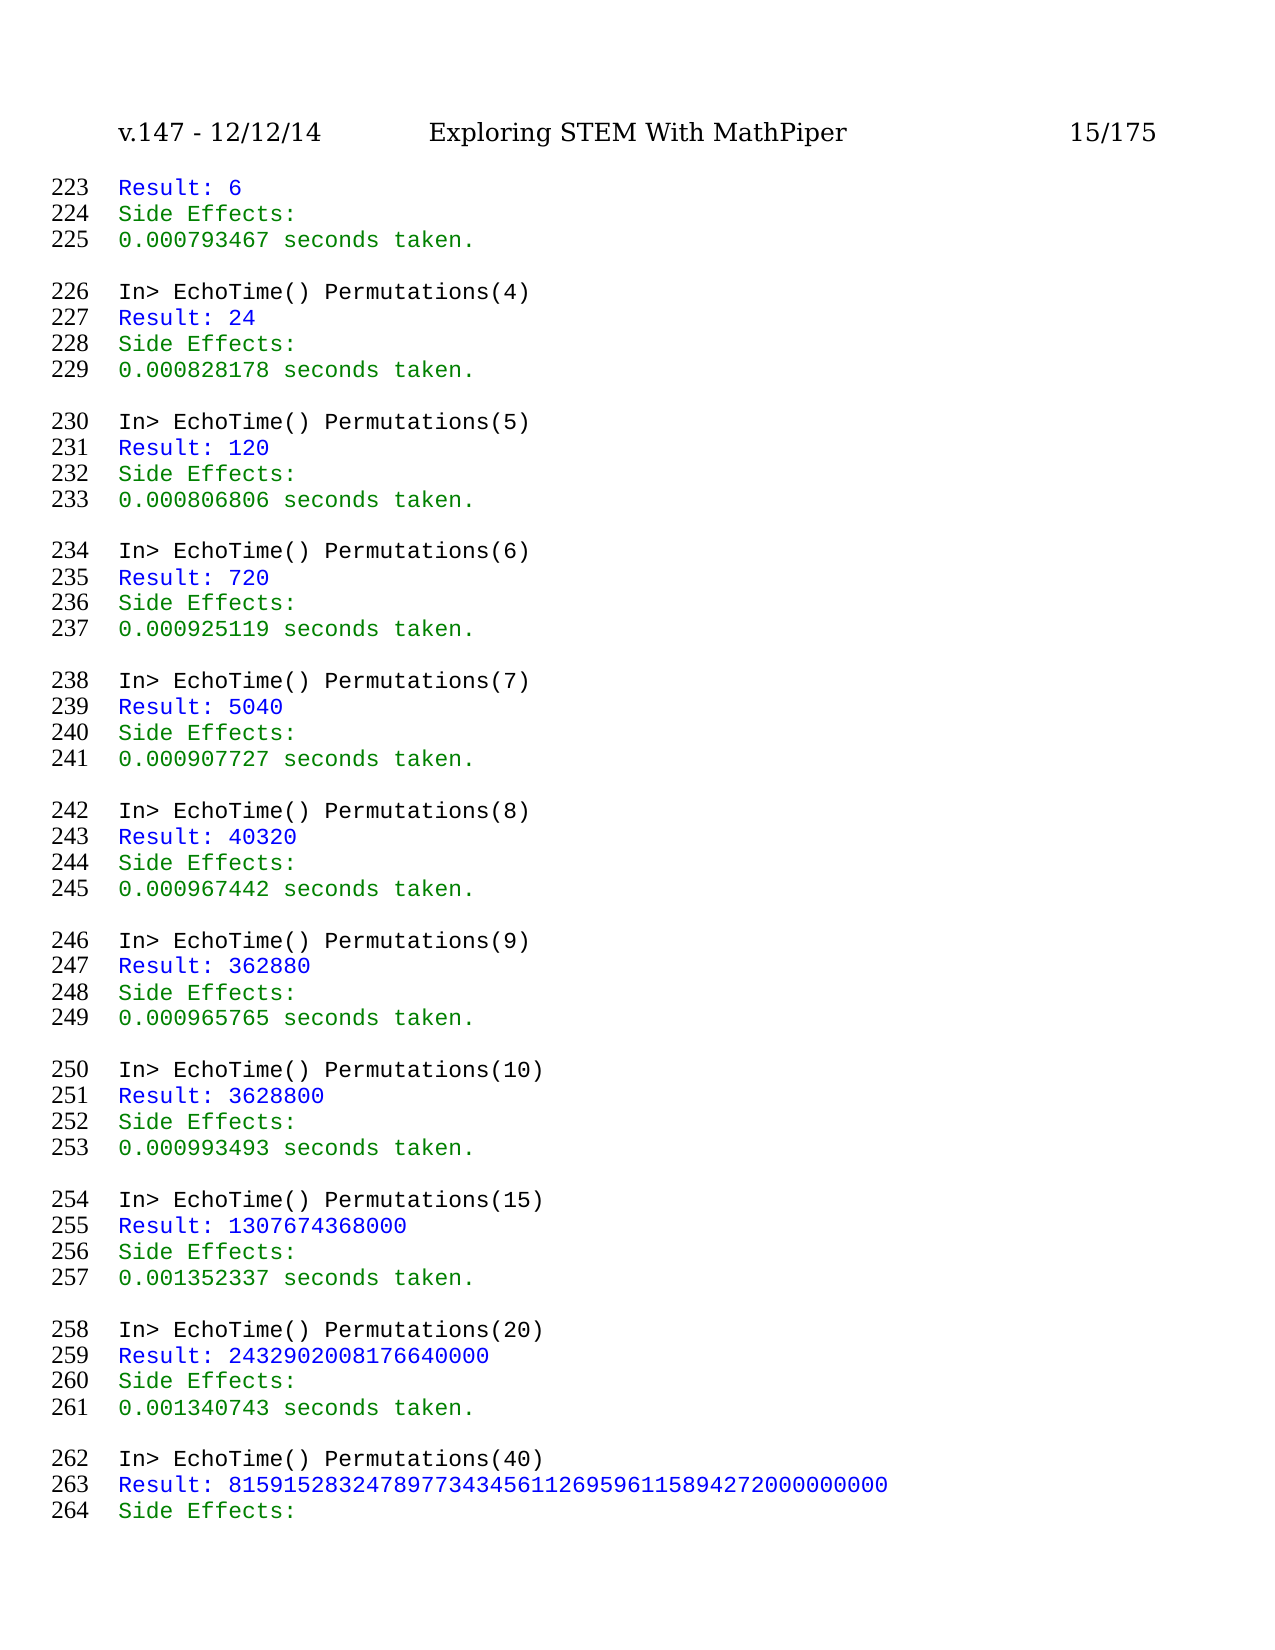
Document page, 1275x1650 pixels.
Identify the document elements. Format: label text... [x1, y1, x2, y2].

text Result: 720 [118, 566, 1157, 592]
text Result: 3628800 [118, 1084, 1157, 1111]
text 0.000793467 seconds taken. [118, 229, 1157, 254]
text Side Effects: [118, 721, 1157, 747]
text 0.000925119 seconds taken. [118, 618, 1157, 644]
text In> EchoTime() Permutations(40) [118, 1448, 1157, 1474]
text Result: 362880 [118, 955, 1157, 981]
text Result: 6 [118, 177, 1157, 203]
text Result: 24 [118, 306, 1157, 332]
text Side Effects: [118, 1111, 1157, 1136]
text Result: 2432902008176640000 [118, 1344, 1157, 1370]
text In> EchoTime() Permutations(5) [118, 410, 1157, 436]
text Result: 40320 [118, 825, 1157, 851]
text Side Effects: [118, 1370, 1157, 1396]
text In> EchoTime() Permutations(4) [118, 281, 1157, 306]
text 0.000806806 seconds taken. [118, 488, 1157, 514]
text 0.000965765 seconds taken. [118, 1007, 1157, 1033]
text Result: 815915283247897734345611269596115894272000000000 [118, 1474, 1157, 1499]
text Result: 120 [118, 436, 1157, 462]
text 0.000993493 seconds taken. [118, 1136, 1157, 1162]
text Side Effects: [118, 462, 1157, 488]
text In> EchoTime() Permutations(10) [118, 1059, 1157, 1084]
text Side Effects: [118, 851, 1157, 877]
text In> EchoTime() Permutations(9) [118, 929, 1157, 955]
text Side Effects: [118, 332, 1157, 358]
text Side Effects: [118, 981, 1157, 1007]
text In> EchoTime() Permutations(15) [118, 1188, 1157, 1214]
text 0.000967442 seconds taken. [118, 877, 1157, 903]
text In> EchoTime() Permutations(7) [118, 669, 1157, 696]
text In> EchoTime() Permutations(6) [118, 540, 1157, 566]
text 0.001352337 seconds taken. [118, 1266, 1157, 1292]
text Side Effects: [118, 1499, 1157, 1526]
text Side Effects: [118, 203, 1157, 229]
text Result: 5040 [118, 696, 1157, 721]
text 0.000828178 seconds taken. [118, 358, 1157, 384]
text In> EchoTime() Permutations(20) [118, 1318, 1157, 1344]
text 0.001340743 seconds taken. [118, 1396, 1157, 1422]
text Result: 1307674368000 [118, 1214, 1157, 1240]
text 0.000907727 seconds taken. [118, 747, 1157, 773]
text Side Effects: [118, 1240, 1157, 1266]
text In> EchoTime() Permutations(8) [118, 799, 1157, 825]
text Side Effects: [118, 592, 1157, 618]
